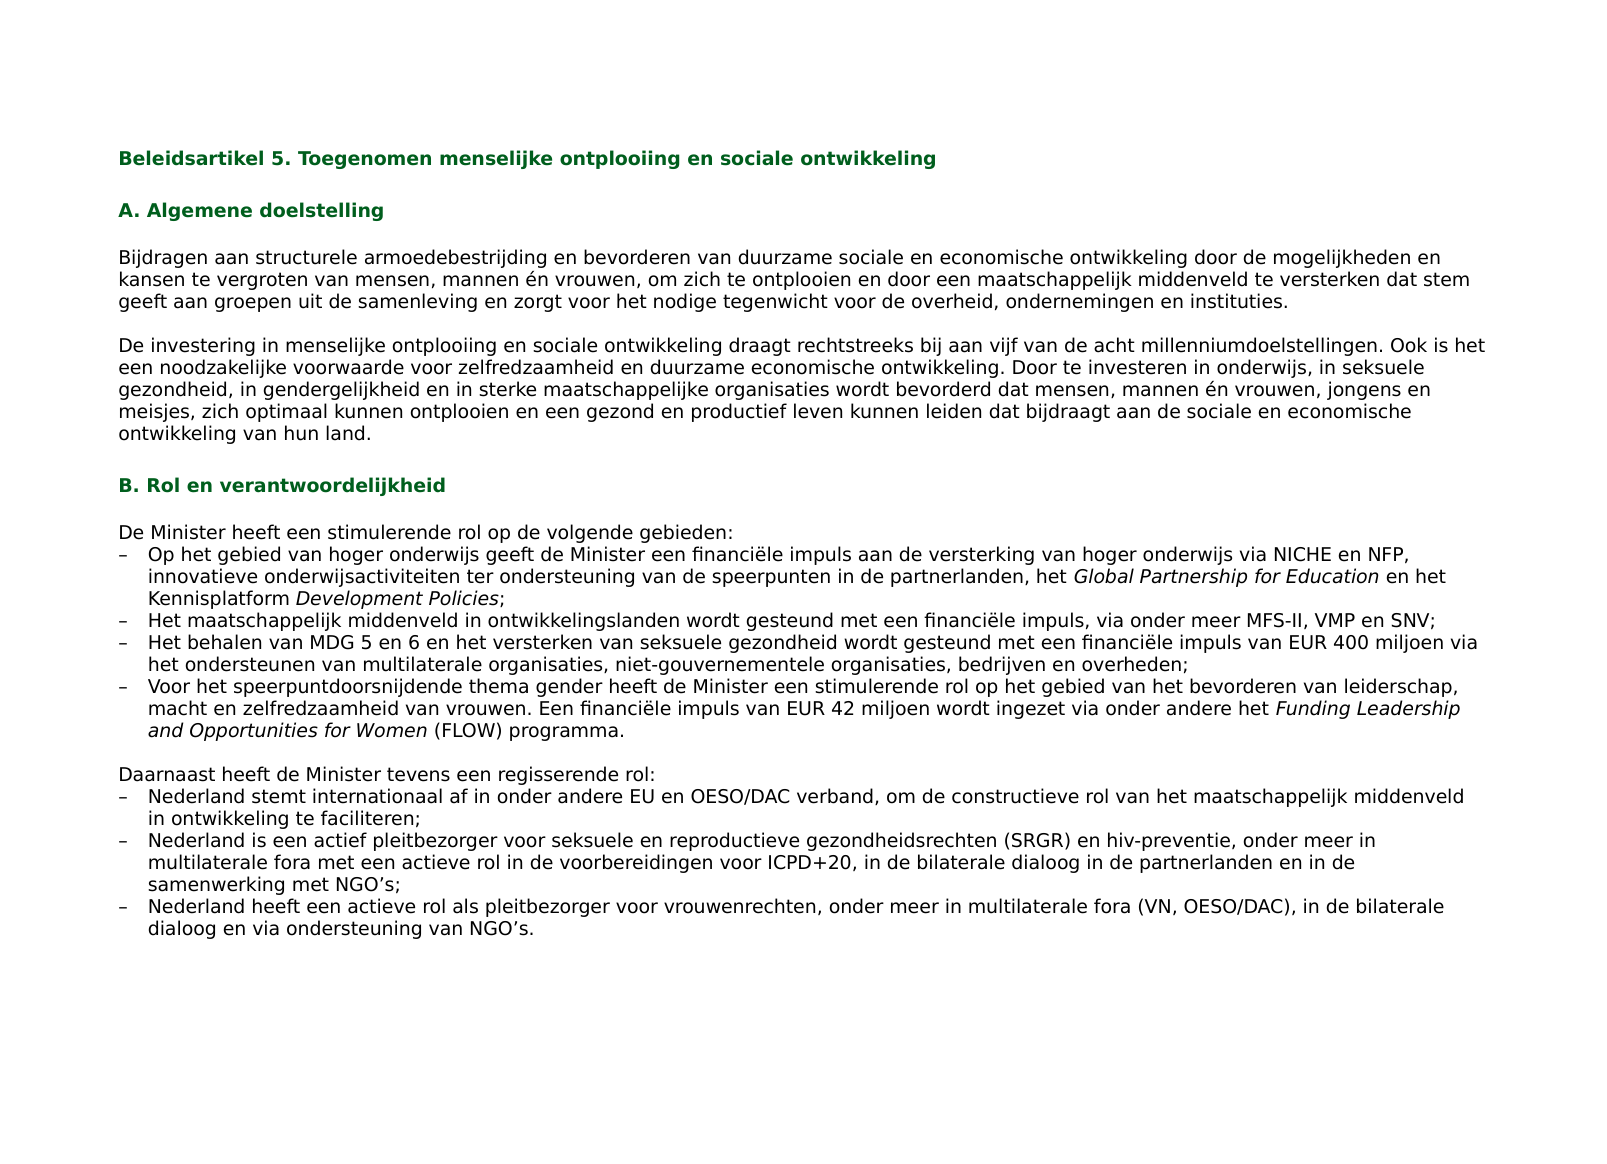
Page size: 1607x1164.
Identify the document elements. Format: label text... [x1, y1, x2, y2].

text – Nederland is een actief pleitbezorger voor seksuele en reproductieve gezondheidsrechten (SRGR) en hiv-preventie, onder meer in multilaterale fora met een actieve rol in de voorbereidingen voor ICPD+20, in de bilaterale dialoog in de partnerlanden en in de samenwerking met NGO’s; [118, 830, 1488, 896]
text – Het maatschappelijk middenveld in ontwikkelingslanden wordt gesteund met een financiële impuls, via onder meer MFS-II, VMP en SNV; [118, 610, 1488, 632]
text Bijdragen aan structurele armoedebestrijding en bevorderen van duurzame sociale en economische ontwikkeling door de mogelijkheden en kansen te vergroten van mensen, mannen én vrouwen, om zich te ontplooien en door een maatschappelijk middenveld te versterken dat stem geeft aan groepen uit de samenleving en zorgt voor het nodige tegenwicht voor de overheid, ondernemingen en instituties. [118, 247, 1488, 313]
text – Voor het speerpuntdoorsnijdende thema gender heeft de Minister een stimulerende rol op het gebied van het bevorderen van leiderschap, macht en zelfredzaamheid van vrouwen. Een financiële impuls van EUR 42 miljoen wordt ingezet via onder andere het Funding Leadership and Opportunities for Women (FLOW) programma. [118, 676, 1488, 742]
text – Het behalen van MDG 5 en 6 en het versterken van seksuele gezondheid wordt gesteund met een financiële impuls van EUR 400 miljoen via het ondersteunen van multilaterale organisaties, niet-gouvernementele organisaties, bedrijven en overheden; [118, 632, 1488, 676]
subtitle B. Rol en verantwoordelijkheid [118, 475, 1488, 497]
text De Minister heeft een stimulerende rol op de volgende gebieden: [118, 522, 1488, 544]
text Daarnaast heeft de Minister tevens een regisserende rol: [118, 764, 1488, 786]
text – Nederland stemt internationaal af in onder andere EU en OESO/DAC verband, om de constructieve rol van het maatschappelijk middenveld in ontwikkeling te faciliteren; [118, 786, 1488, 830]
text – Nederland heeft een actieve rol als pleitbezorger voor vrouwenrechten, onder meer in multilaterale fora (VN, OESO/DAC), in de bilaterale dialoog en via ondersteuning van NGO’s. [118, 896, 1488, 940]
text – Op het gebied van hoger onderwijs geeft de Minister een financiële impuls aan de versterking van hoger onderwijs via NICHE en NFP, innovatieve onderwijsactiviteiten ter ondersteuning van de speerpunten in de partnerlanden, het Global Partnership for Education en het Kennisplatform Development Policies; [118, 544, 1488, 610]
text De investering in menselijke ontplooiing en sociale ontwikkeling draagt rechtstreeks bij aan vijf van de acht millenniumdoelstellingen. Ook is het een noodzakelijke voorwaarde voor zelfredzaamheid en duurzame economische ontwikkeling. Door te investeren in onderwijs, in seksuele gezondheid, in gendergelijkheid en in sterke maatschappelijke organisaties wordt bevorderd dat mensen, mannen én vrouwen, jongens en meisjes, zich optimaal kunnen ontplooien en een gezond en productief leven kunnen leiden dat bijdraagt aan de sociale en economische ontwikkeling van hun land. [118, 335, 1488, 445]
subtitle Beleidsartikel 5. Toegenomen menselijke ontplooiing en sociale ontwikkeling [118, 148, 1488, 170]
subtitle A. Algemene doelstelling [118, 200, 1488, 222]
